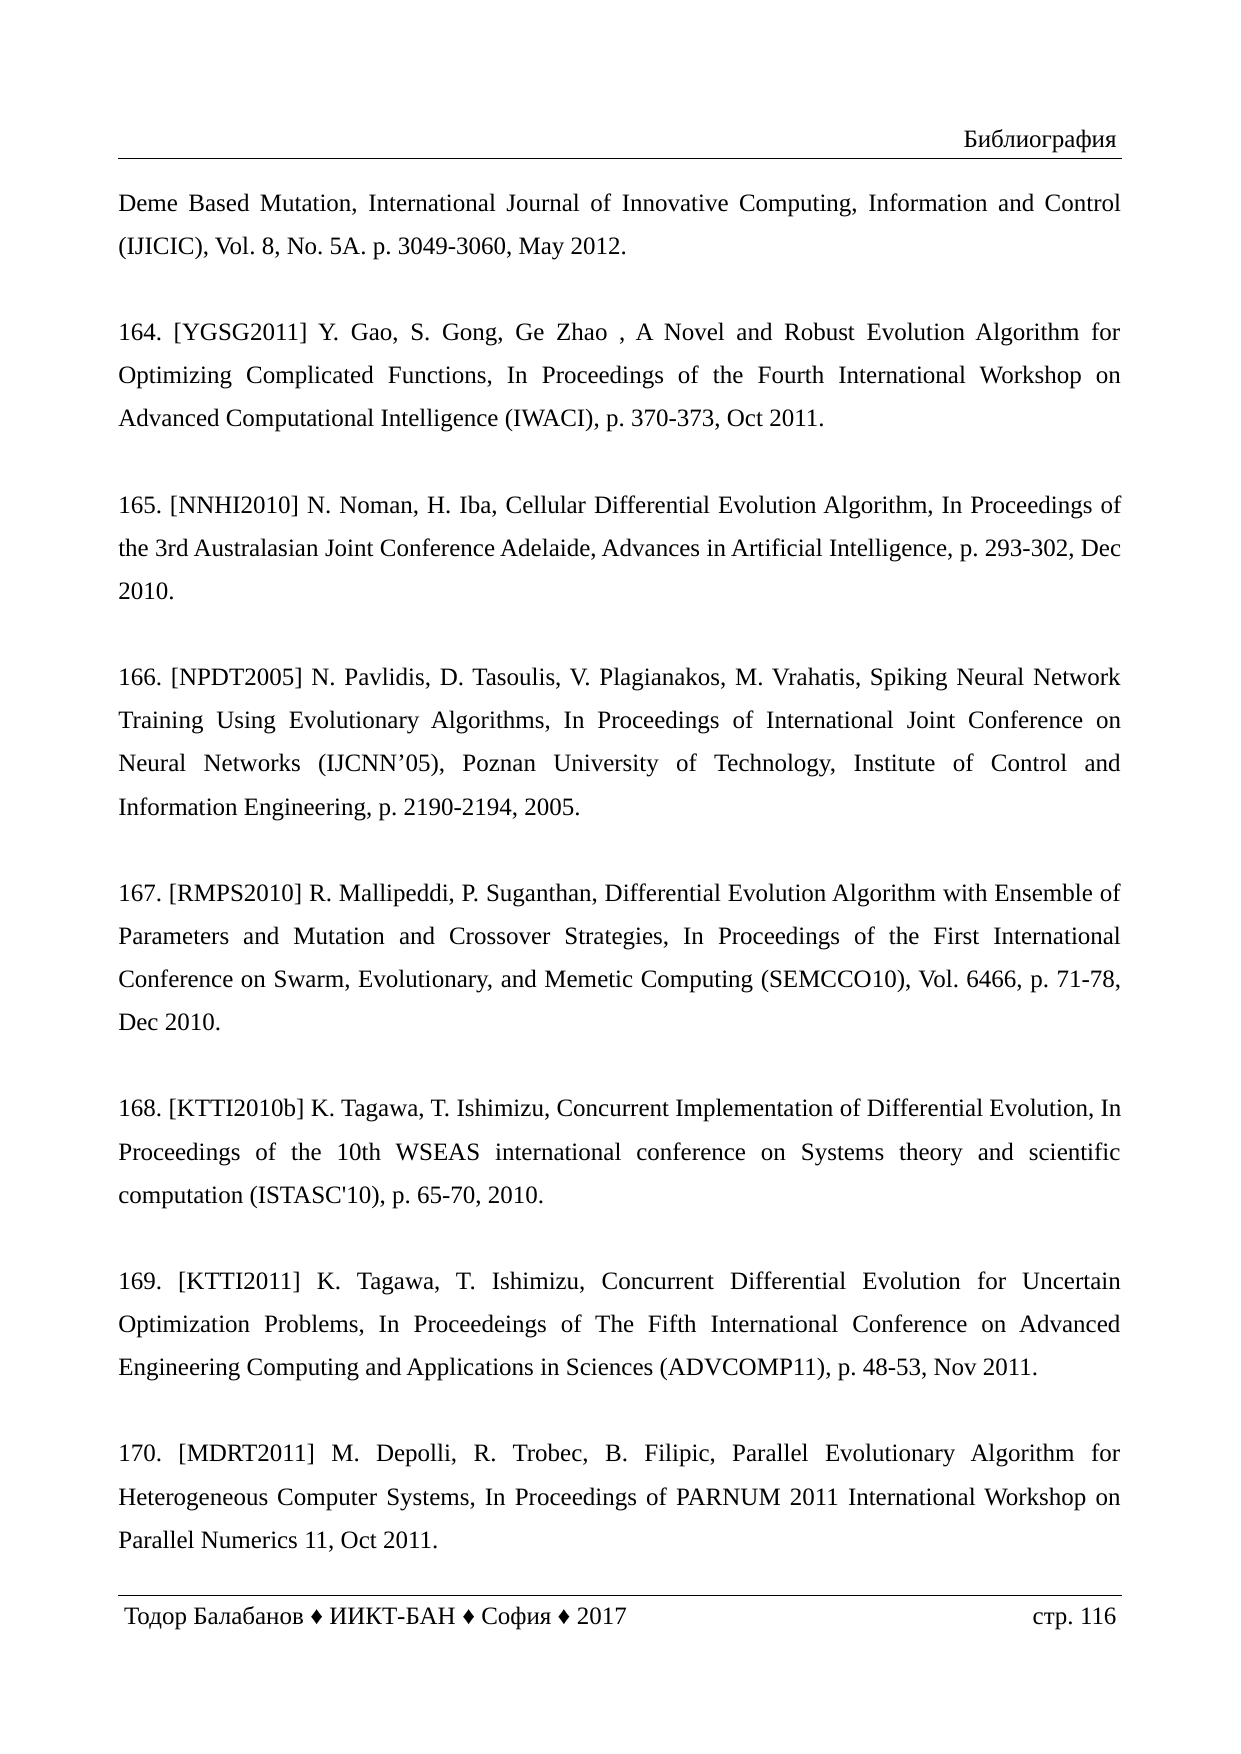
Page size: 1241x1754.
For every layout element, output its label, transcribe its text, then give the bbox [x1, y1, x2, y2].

text 165. [NNHI2010] N. Noman, H. Iba, Cellular Differential Evolution Algorithm, In Proceedings of the 3rd Australasian Joint Conference Adelaide, Advances in Artificial Intelligence, p. 293-302, Dec 2010. [118, 490, 1122, 605]
text Deme Based Mutation, International Journal of Innovative Computing, Information and Control (IJICIC), Vol. 8, No. 5A. p. 3049-3060, May 2012. [118, 188, 1122, 260]
text 167. [RMPS2010] R. Mallipeddi, P. Suganthan, Differential Evolution Algorithm with Ensemble of Parameters and Mutation and Crossover Strategies, In Proceedings of the First International Conference on Swarm, Evolutionary, and Memetic Computing (SEMCCO10), Vol. 6466, p. 71-78, Dec 2010. [118, 878, 1122, 1036]
text 168. [KTTI2010b] K. Tagawa, T. Ishimizu, Concurrent Implementation of Differential Evolution, In Proceedings of the 10th WSEAS international conference on Systems theory and scientific computation (ISTASC'10), p. 65-70, 2010. [118, 1093, 1122, 1208]
text 169. [KTTI2011] K. Tagawa, T. Ishimizu, Concurrent Differential Evolution for Uncertain Optimization Problems, In Proceedeings of The Fifth International Conference on Advanced Engineering Computing and Applications in Sciences (ADVCOMP11), p. 48-53, Nov 2011. [118, 1266, 1122, 1381]
text 170. [MDRT2011] M. Depolli, R. Trobec, B. Filipic, Parallel Evolutionary Algorithm for Heterogeneous Computer Systems, In Proceedings of PARNUM 2011 International Workshop on Parallel Numerics 11, Oct 2011. [118, 1438, 1122, 1553]
text 166. [NPDT2005] N. Pavlidis, D. Tasoulis, V. Plagianakos, M. Vrahatis, Spiking Neural Network Training Using Evolutionary Algorithms, In Proceedings of International Joint Conference on Neural Networks (IJCNN’05), Poznan University of Technology, Institute of Control and Information Engineering, p. 2190-2194, 2005. [118, 662, 1122, 820]
text 164. [YGSG2011] Y. Gao, S. Gong, Ge Zhao , A Novel and Robust Evolution Algorithm for Optimizing Complicated Functions, In Proceedings of the Fourth International Workshop on Advanced Computational Intelligence (IWACI), p. 370-373, Oct 2011. [118, 317, 1122, 432]
